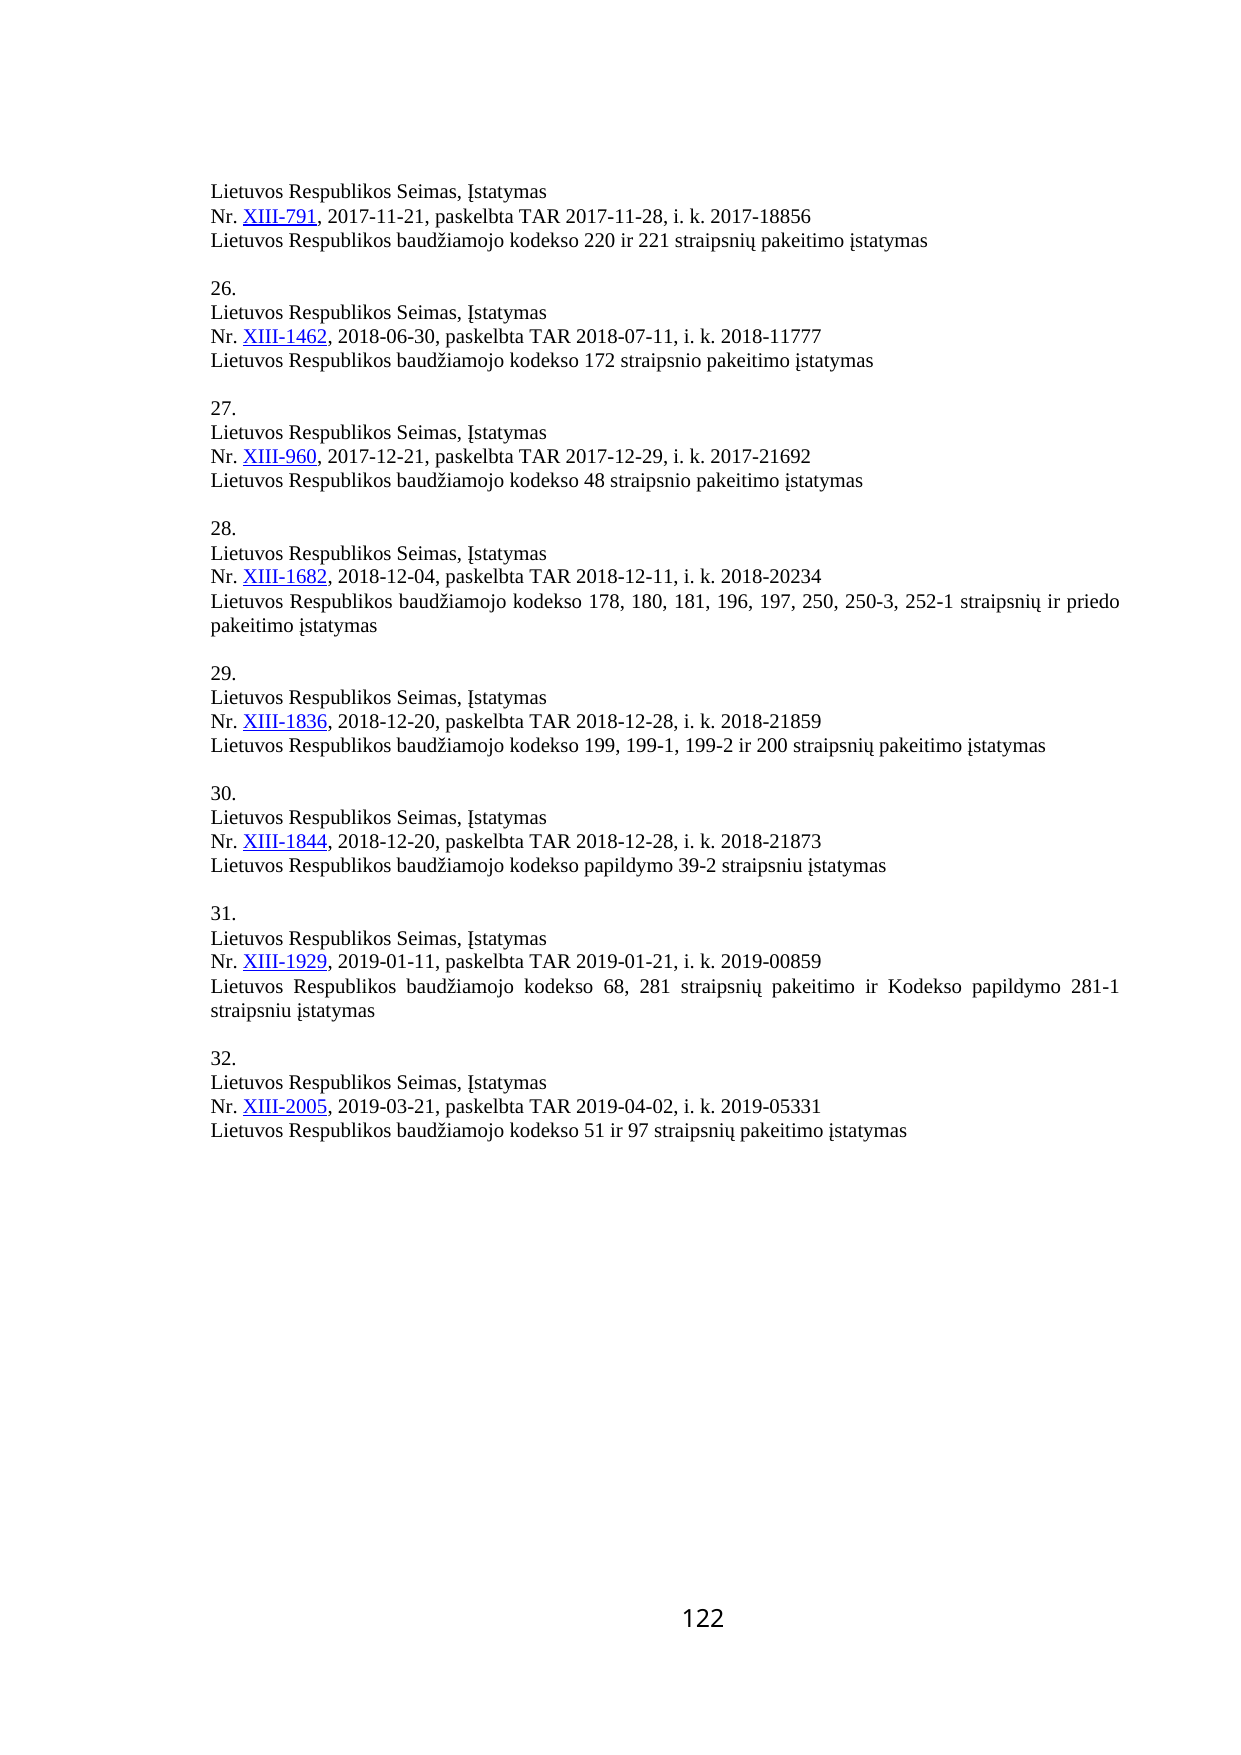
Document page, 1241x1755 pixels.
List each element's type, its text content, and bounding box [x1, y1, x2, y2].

text Lietuvos Respublikos baudžiamojo kodekso papildymo 39-2 straipsniu įstatymas [210, 853, 1120, 877]
text Lietuvos Respublikos Seimas, Įstatymas [210, 300, 1120, 324]
text 30. [210, 781, 1120, 805]
text Nr. XIII-1836, 2018-12-20, paskelbta TAR 2018-12-28, i. k. 2018-21859 [210, 709, 1120, 733]
text Lietuvos Respublikos baudžiamojo kodekso 51 ir 97 straipsnių pakeitimo įstatymas [210, 1118, 1120, 1142]
text Nr. XIII-1844, 2018-12-20, paskelbta TAR 2018-12-28, i. k. 2018-21873 [210, 829, 1120, 853]
text Nr. XIII-1929, 2019-01-11, paskelbta TAR 2019-01-21, i. k. 2019-00859 [210, 949, 1120, 973]
text 27. [210, 396, 1120, 420]
text 31. [210, 901, 1120, 925]
text Lietuvos Respublikos baudžiamojo kodekso 178, 180, 181, 196, 197, 250, 250-3, 252-1 straipsnių ir priedo pakeitimo įstatymas [210, 588, 1120, 637]
text Lietuvos Respublikos Seimas, Įstatymas [210, 1070, 1120, 1094]
text 28. [210, 516, 1120, 540]
text Lietuvos Respublikos baudžiamojo kodekso 68, 281 straipsnių pakeitimo ir Kodekso papildymo 281-1 straipsniu įstatymas [210, 973, 1120, 1022]
text 32. [210, 1046, 1120, 1070]
text Lietuvos Respublikos baudžiamojo kodekso 199, 199-1, 199-2 ir 200 straipsnių pakeitimo įstatymas [210, 733, 1120, 757]
text Lietuvos Respublikos baudžiamojo kodekso 220 ir 221 straipsnių pakeitimo įstatymas [210, 228, 1120, 252]
text Lietuvos Respublikos Seimas, Įstatymas [210, 925, 1120, 949]
text Nr. XIII-2005, 2019-03-21, paskelbta TAR 2019-04-02, i. k. 2019-05331 [210, 1094, 1120, 1118]
text Nr. XIII-791, 2017-11-21, paskelbta TAR 2017-11-28, i. k. 2017-18856 [210, 203, 1120, 228]
text Nr. XIII-1682, 2018-12-04, paskelbta TAR 2018-12-11, i. k. 2018-20234 [210, 564, 1120, 588]
text Lietuvos Respublikos Seimas, Įstatymas [210, 179, 1120, 203]
text 29. [210, 661, 1120, 685]
text 26. [210, 276, 1120, 300]
text Nr. XIII-960, 2017-12-21, paskelbta TAR 2017-12-29, i. k. 2017-21692 [210, 444, 1120, 468]
text Lietuvos Respublikos Seimas, Įstatymas [210, 805, 1120, 829]
text Lietuvos Respublikos Seimas, Įstatymas [210, 685, 1120, 709]
text Lietuvos Respublikos baudžiamojo kodekso 48 straipsnio pakeitimo įstatymas [210, 468, 1120, 492]
text Nr. XIII-1462, 2018-06-30, paskelbta TAR 2018-07-11, i. k. 2018-11777 [210, 324, 1120, 348]
text Lietuvos Respublikos Seimas, Įstatymas [210, 420, 1120, 444]
text Lietuvos Respublikos baudžiamojo kodekso 172 straipsnio pakeitimo įstatymas [210, 348, 1120, 372]
text Lietuvos Respublikos Seimas, Įstatymas [210, 540, 1120, 564]
